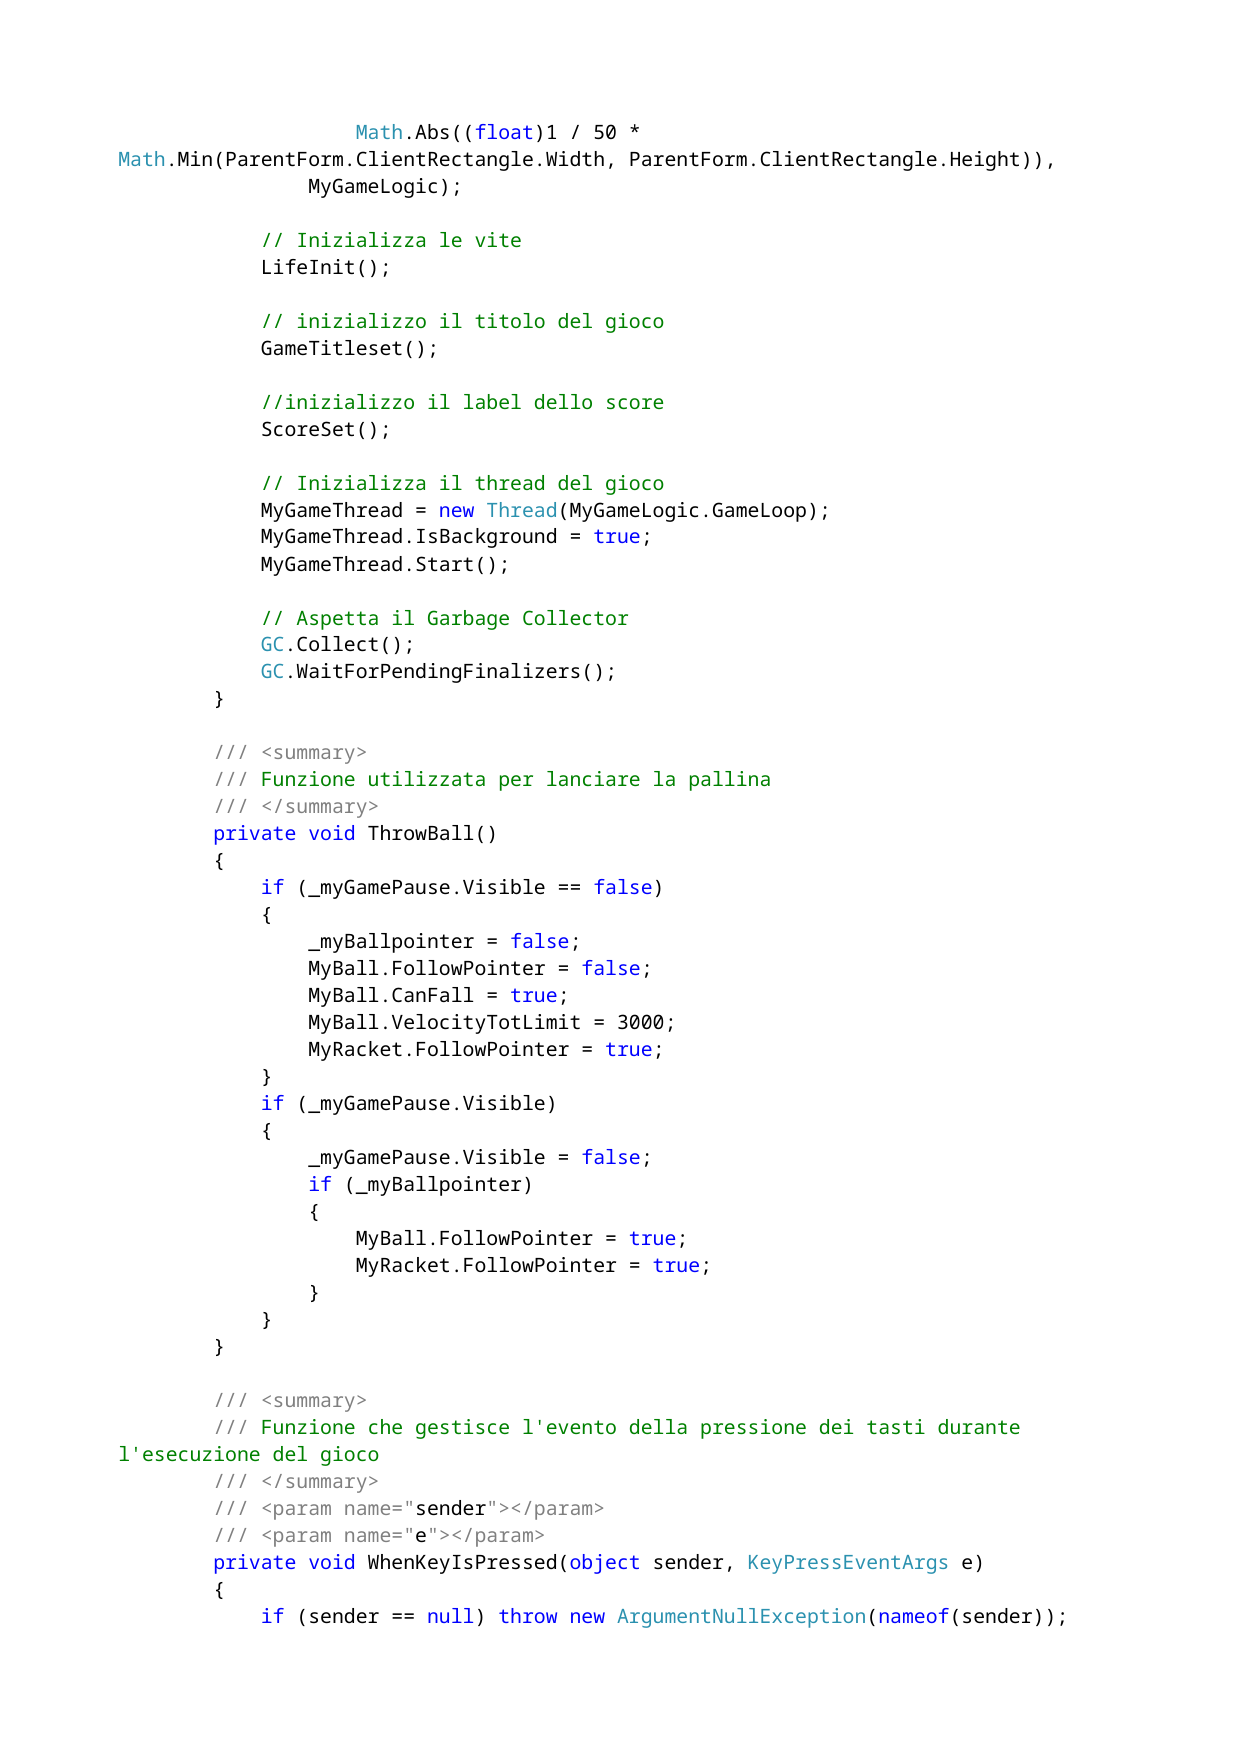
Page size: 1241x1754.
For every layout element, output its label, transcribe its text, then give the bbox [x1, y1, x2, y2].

text GC.WaitForPendingFinalizers(); [118, 658, 1122, 685]
text MyBall.FollowPointer = false; [118, 954, 1122, 981]
text LifeInit(); [118, 253, 1122, 280]
text { [118, 1197, 1122, 1224]
text MyGameThread.IsBackground = true; [118, 523, 1122, 550]
text private void ThrowBall() [118, 819, 1122, 847]
text MyBall.CanFall = true; [118, 981, 1122, 1008]
text MyRacket.FollowPointer = true; [118, 1035, 1122, 1062]
text } [118, 1062, 1122, 1089]
text // inizializzo il titolo del gioco [118, 307, 1122, 334]
text { [118, 1575, 1122, 1602]
text } [118, 1305, 1122, 1332]
text if (sender == null) throw new ArgumentNullException(nameof(sender)); [118, 1602, 1122, 1629]
text MyBall.VelocityTotLimit = 3000; [118, 1008, 1122, 1035]
text { [118, 847, 1122, 873]
text { [118, 901, 1122, 927]
text /// <summary> [118, 739, 1122, 766]
text } [118, 1278, 1122, 1305]
text MyGameThread.Start(); [118, 550, 1122, 577]
text /// <param name="e"></param> [118, 1521, 1122, 1548]
text } [118, 1332, 1122, 1359]
text ScoreSet(); [118, 415, 1122, 442]
text MyGameLogic); [118, 172, 1122, 199]
text { [118, 1116, 1122, 1143]
text if (_myBallpointer) [118, 1170, 1122, 1197]
text Math.Abs((float)1 / 50 * Math.Min(ParentForm.ClientRectangle.Width, ParentForm.ClientRectangle.Height)), [118, 118, 1122, 172]
text // Inizializza il thread del gioco [118, 469, 1122, 496]
text /// <summary> [118, 1386, 1122, 1413]
text private void WhenKeyIsPressed(object sender, KeyPressEventArgs e) [118, 1548, 1122, 1575]
text MyRacket.FollowPointer = true; [118, 1251, 1122, 1278]
text MyBall.FollowPointer = true; [118, 1224, 1122, 1251]
text GC.Collect(); [118, 631, 1122, 658]
text //inizializzo il label dello score [118, 388, 1122, 415]
text /// Funzione che gestisce l'evento della pressione dei tasti durante l'esecuzione del gioco [118, 1413, 1122, 1467]
text _myGamePause.Visible = false; [118, 1143, 1122, 1170]
text /// Funzione utilizzata per lanciare la pallina [118, 766, 1122, 793]
text MyGameThread = new Thread(MyGameLogic.GameLoop); [118, 496, 1122, 523]
text // Aspetta il Garbage Collector [118, 604, 1122, 631]
text if (_myGamePause.Visible) [118, 1089, 1122, 1116]
text } [118, 685, 1122, 712]
text // Inizializza le vite [118, 226, 1122, 253]
text if (_myGamePause.Visible == false) [118, 873, 1122, 901]
text GameTitleset(); [118, 334, 1122, 361]
text _myBallpointer = false; [118, 927, 1122, 954]
text /// </summary> [118, 1467, 1122, 1494]
text /// </summary> [118, 793, 1122, 819]
text /// <param name="sender"></param> [118, 1494, 1122, 1521]
